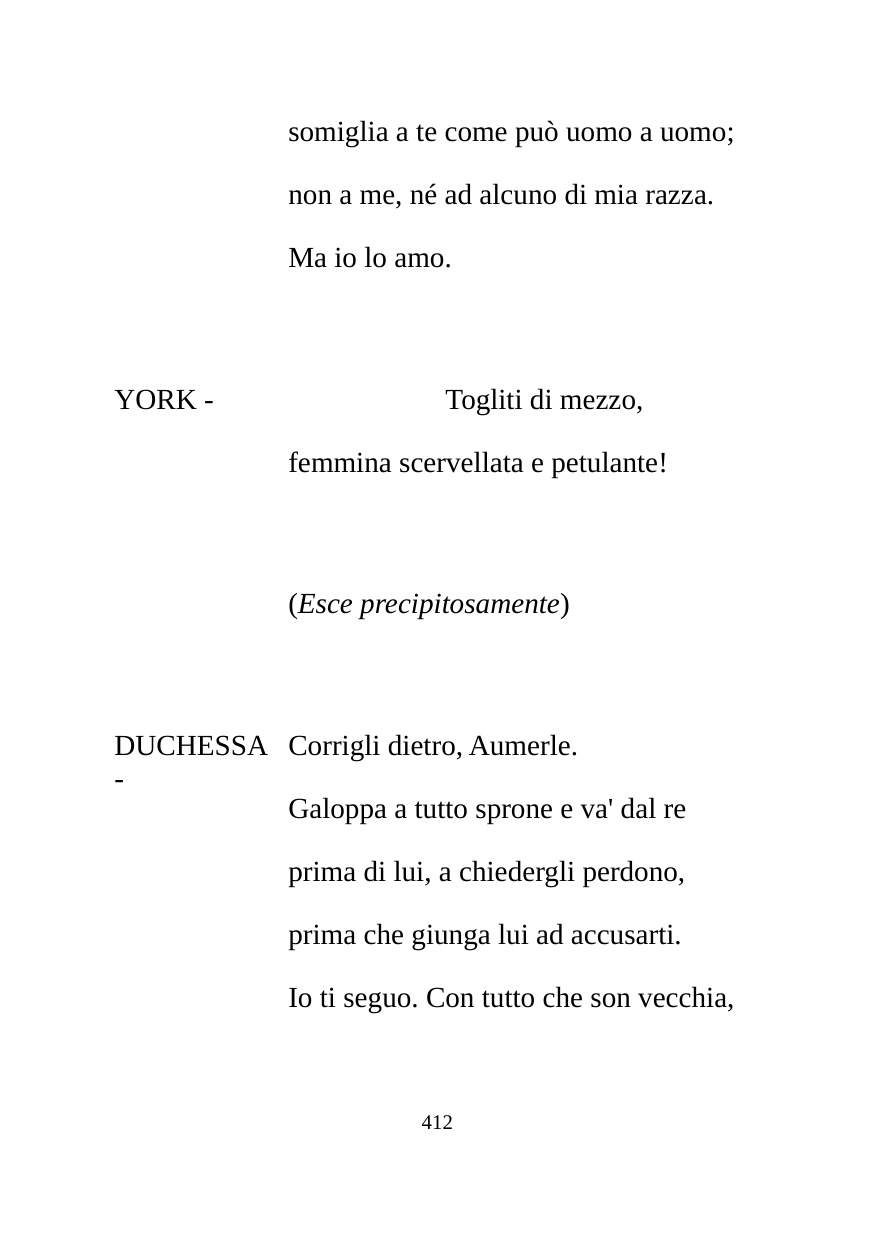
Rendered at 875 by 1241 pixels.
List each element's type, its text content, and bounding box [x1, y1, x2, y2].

table_cell [106, 106, 280, 374]
table_cell Togliti di mezzo, femmina scervellata e petulante! [280, 374, 768, 579]
table_cell DUCHESSA - [106, 720, 280, 1051]
table_cell (Esce precipitosamente) [280, 579, 768, 720]
table_cell [106, 579, 280, 720]
table_cell YORK - [106, 374, 280, 579]
table_cell Corrigli dietro, Aumerle. Galoppa a tutto sprone e va' dal re prima di lui, a chiedergli perdono, prima che giunga lui ad accusarti. Io ti seguo. Con tutto che son vecchia, [280, 720, 768, 1051]
table_cell somiglia a te come può uomo a uomo; non a me, né ad alcuno di mia razza. Ma io lo amo. [280, 106, 768, 374]
